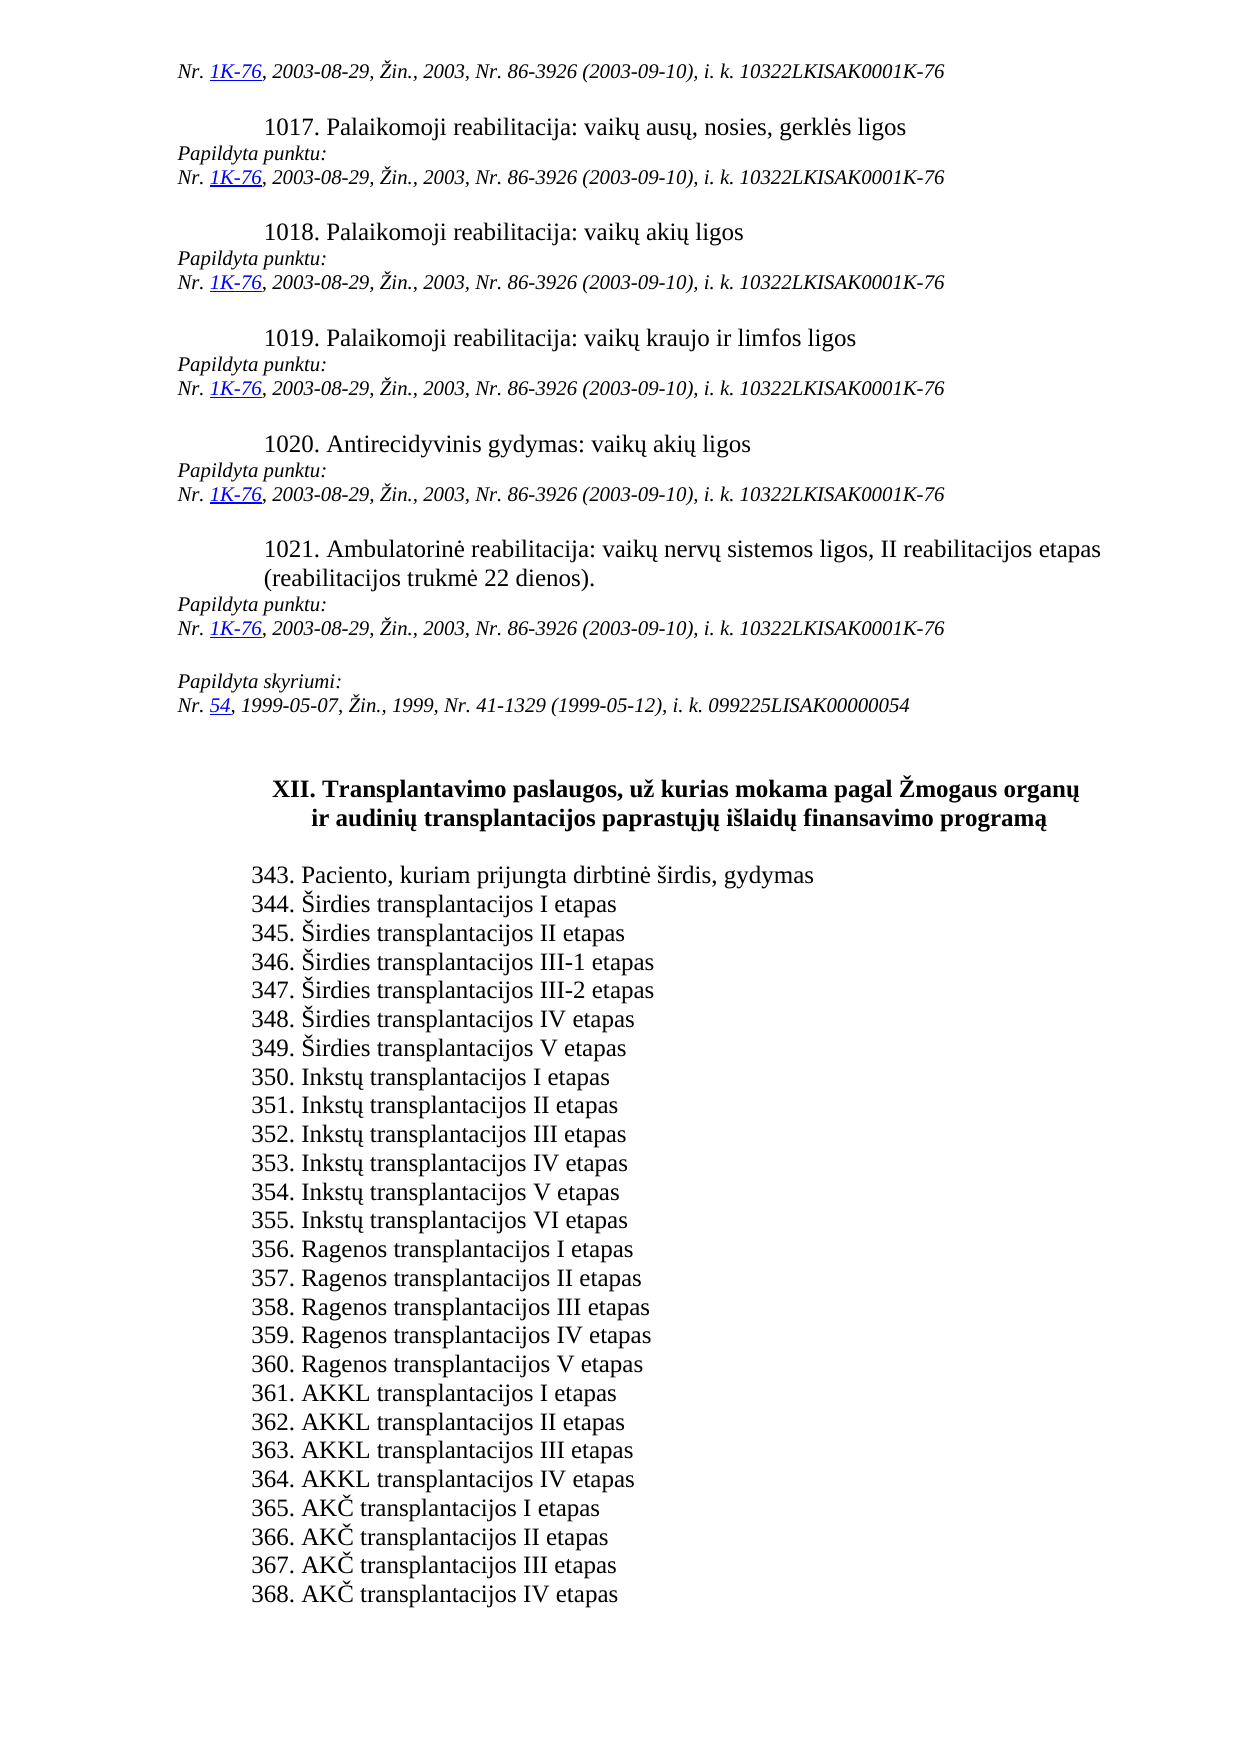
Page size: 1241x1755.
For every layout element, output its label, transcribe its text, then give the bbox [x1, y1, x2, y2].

text Papildyta punktu: [177, 352, 1181, 376]
text Papildyta punktu: [177, 246, 1181, 270]
text 358. Ragenos transplantacijos III etapas [177, 1292, 1181, 1321]
text Nr. 54, 1999-05-07, Žin., 1999, Nr. 41-1329 (1999-05-12), i. k. 099225LISAK00000054 [177, 693, 1181, 717]
text 354. Inkstų transplantacijos V etapas [177, 1177, 1181, 1206]
text 361. AKKL transplantacijos I etapas [177, 1378, 1181, 1407]
text 352. Inkstų transplantacijos III etapas [177, 1119, 1181, 1148]
text 1021. Ambulatorinė reabilitacija: vaikų nervų sistemos ligos, II reabilitacijos etapas (reabilitacijos trukmė 22 dienos). [263, 534, 1181, 592]
text Nr. 1K-76, 2003-08-29, Žin., 2003, Nr. 86-3926 (2003-09-10), i. k. 10322LKISAK0001K-76 [177, 59, 1181, 83]
text Nr. 1K-76, 2003-08-29, Žin., 2003, Nr. 86-3926 (2003-09-10), i. k. 10322LKISAK0001K-76 [177, 165, 1181, 189]
text 362. AKKL transplantacijos II etapas [177, 1407, 1181, 1436]
text 1019. Palaikomoji reabilitacija: vaikų kraujo ir limfos ligos [263, 323, 1181, 352]
text 366. AKČ transplantacijos II etapas [177, 1522, 1181, 1551]
text 355. Inkstų transplantacijos VI etapas [177, 1206, 1181, 1234]
text 350. Inkstų transplantacijos I etapas [177, 1062, 1181, 1091]
text 367. AKČ transplantacijos III etapas [177, 1551, 1181, 1579]
text ir audinių transplantacijos paprastųjų išlaidų finansavimo programą [177, 803, 1181, 832]
text XII. Transplantavimo paslaugos, už kurias mokama pagal Žmogaus organų [177, 774, 1181, 803]
text 365. AKČ transplantacijos I etapas [177, 1493, 1181, 1522]
text 347. Širdies transplantacijos III-2 etapas [177, 976, 1181, 1004]
text 363. AKKL transplantacijos III etapas [177, 1436, 1181, 1464]
text 346. Širdies transplantacijos III-1 etapas [177, 947, 1181, 976]
text 368. AKČ transplantacijos IV etapas [177, 1579, 1181, 1608]
text Papildyta punktu: [177, 457, 1181, 482]
text Nr. 1K-76, 2003-08-29, Žin., 2003, Nr. 86-3926 (2003-09-10), i. k. 10322LKISAK0001K-76 [177, 616, 1181, 640]
text 359. Ragenos transplantacijos IV etapas [177, 1321, 1181, 1349]
text 1017. Palaikomoji reabilitacija: vaikų ausų, nosies, gerklės ligos [263, 112, 1181, 141]
text 348. Širdies transplantacijos IV etapas [177, 1004, 1181, 1033]
text 356. Ragenos transplantacijos I etapas [177, 1234, 1181, 1263]
text 360. Ragenos transplantacijos V etapas [177, 1349, 1181, 1378]
text 343. Paciento, kuriam prijungta dirbtinė širdis, gydymas [177, 861, 1181, 889]
text 357. Ragenos transplantacijos II etapas [177, 1263, 1181, 1292]
text 364. AKKL transplantacijos IV etapas [177, 1464, 1181, 1493]
text Papildyta skyriumi: [177, 669, 1181, 693]
text 345. Širdies transplantacijos II etapas [177, 918, 1181, 947]
text Nr. 1K-76, 2003-08-29, Žin., 2003, Nr. 86-3926 (2003-09-10), i. k. 10322LKISAK0001K-76 [177, 270, 1181, 294]
text Nr. 1K-76, 2003-08-29, Žin., 2003, Nr. 86-3926 (2003-09-10), i. k. 10322LKISAK0001K-76 [177, 482, 1181, 506]
text 344. Širdies transplantacijos I etapas [177, 889, 1181, 918]
text Nr. 1K-76, 2003-08-29, Žin., 2003, Nr. 86-3926 (2003-09-10), i. k. 10322LKISAK0001K-76 [177, 376, 1181, 400]
text 353. Inkstų transplantacijos IV etapas [177, 1148, 1181, 1177]
text 1018. Palaikomoji reabilitacija: vaikų akių ligos [263, 217, 1181, 246]
text 351. Inkstų transplantacijos II etapas [177, 1091, 1181, 1119]
text 1020. Antirecidyvinis gydymas: vaikų akių ligos [263, 429, 1181, 457]
text 349. Širdies transplantacijos V etapas [177, 1033, 1181, 1062]
text Papildyta punktu: [177, 141, 1181, 165]
text Papildyta punktu: [177, 592, 1181, 616]
